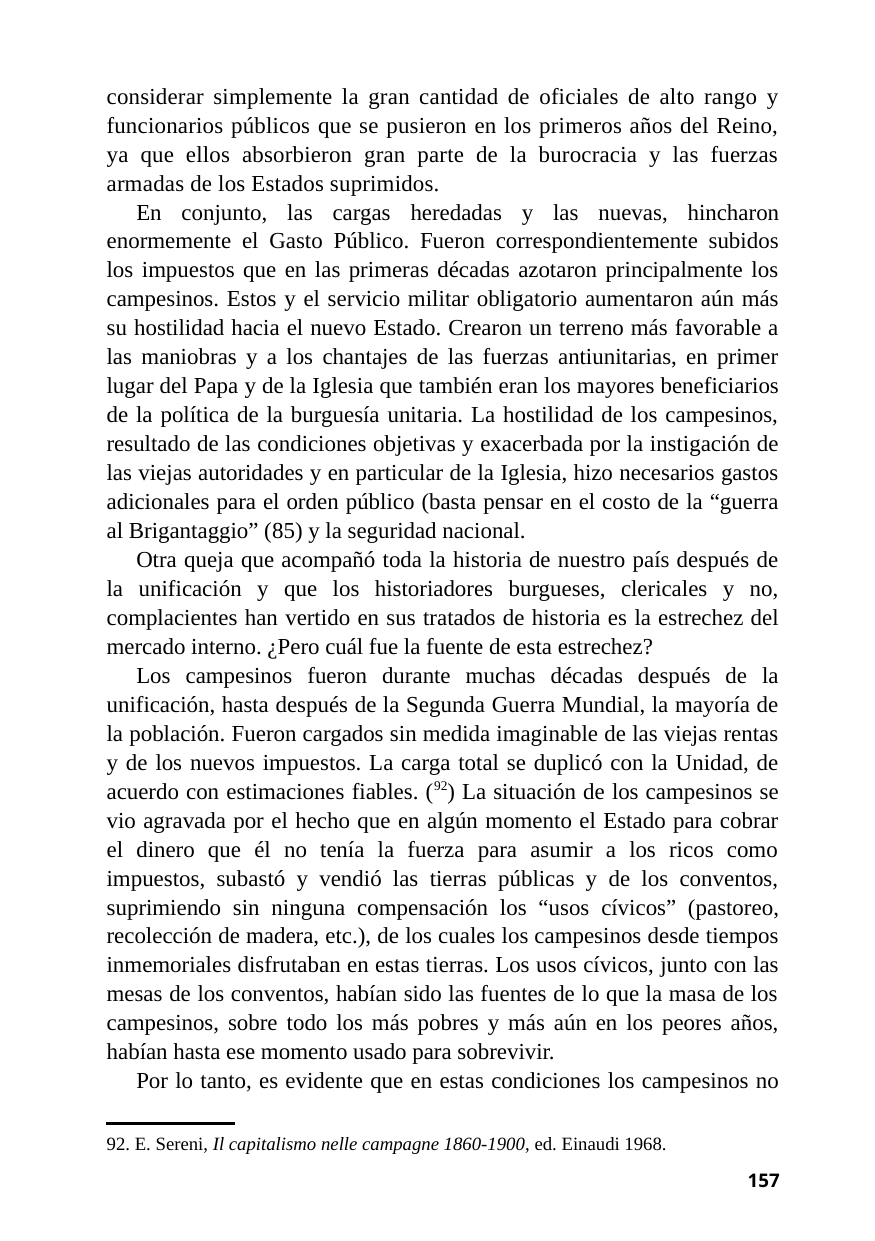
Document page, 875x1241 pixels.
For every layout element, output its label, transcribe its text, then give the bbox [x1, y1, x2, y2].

text Los campesinos fueron durante muchas décadas después de la unificación, hasta después de la Segunda Guerra Mundial, la mayoría de la población. Fueron cargados sin medida imaginable de las viejas rentas y de los nuevos impuestos. La carga total se duplicó con la Unidad, de acuerdo con estimaciones fiables. () La situación de los campesinos se vio agravada por el hecho que en algún momento el Estado para cobrar el dinero que él no tenía la fuerza para asumir a los ricos como impuestos, subastó y vendió las tierras públicas y de los conventos, suprimiendo sin ninguna compensación los “usos cívicos” (pastoreo, recolección de madera, etc.), de los cuales los campesinos desde tiempos inmemoriales disfrutaban en estas tierras. Los usos cívicos, junto con las mesas de los conventos, habían sido las fuentes de lo que la masa de los campesinos, sobre todo los más pobres y más aún en los peores años, habían hasta ese momento usado para sobrevivir. [106, 662, 779, 1065]
text considerar simplemente la gran cantidad de oficiales de alto rango y funcionarios públicos que se pusieron en los primeros años del Reino, ya que ellos absorbieron gran parte de la burocracia y las fuerzas armadas de los Estados suprimidos. [106, 83, 779, 196]
text En conjunto, las cargas heredadas y las nuevas, hincharon enormemente el Gasto Público. Fueron correspondientemente subidos los impuestos que en las primeras décadas azotaron principalmente los campesinos. Estos y el servicio militar obligatorio aumentaron aún más su hostilidad hacia el nuevo Estado. Crearon un terreno más favorable a las maniobras y a los chantajes de las fuerzas antiunitarias, en primer lugar del Papa y de la Iglesia que también eran los mayores beneficiarios de la política de la burguesía unitaria. La hostilidad de los campesinos, resultado de las condiciones objetivas y exacerbada por la instigación de las viejas autoridades y en particular de la Iglesia, hizo necesarios gastos adicionales para el orden público (basta pensar en el costo de la “guerra al Brigantaggio” (85) y la seguridad nacional. [106, 198, 779, 543]
text Otra queja que acompañó toda la historia de nuestro país después de la unificación y que los historiadores burgueses, clericales y no, complacientes han vertido en sus tratados de historia es la estrechez del mercado interno. ¿Pero cuál fue la fuente de esta estrechez? [106, 546, 779, 659]
text E. Sereni, Il capitalismo nelle campagne 1860-1900, ed. Einaudi 1968. [103, 1130, 782, 1157]
text Por lo tanto, es evidente que en estas condiciones los campesinos no [106, 1067, 779, 1094]
